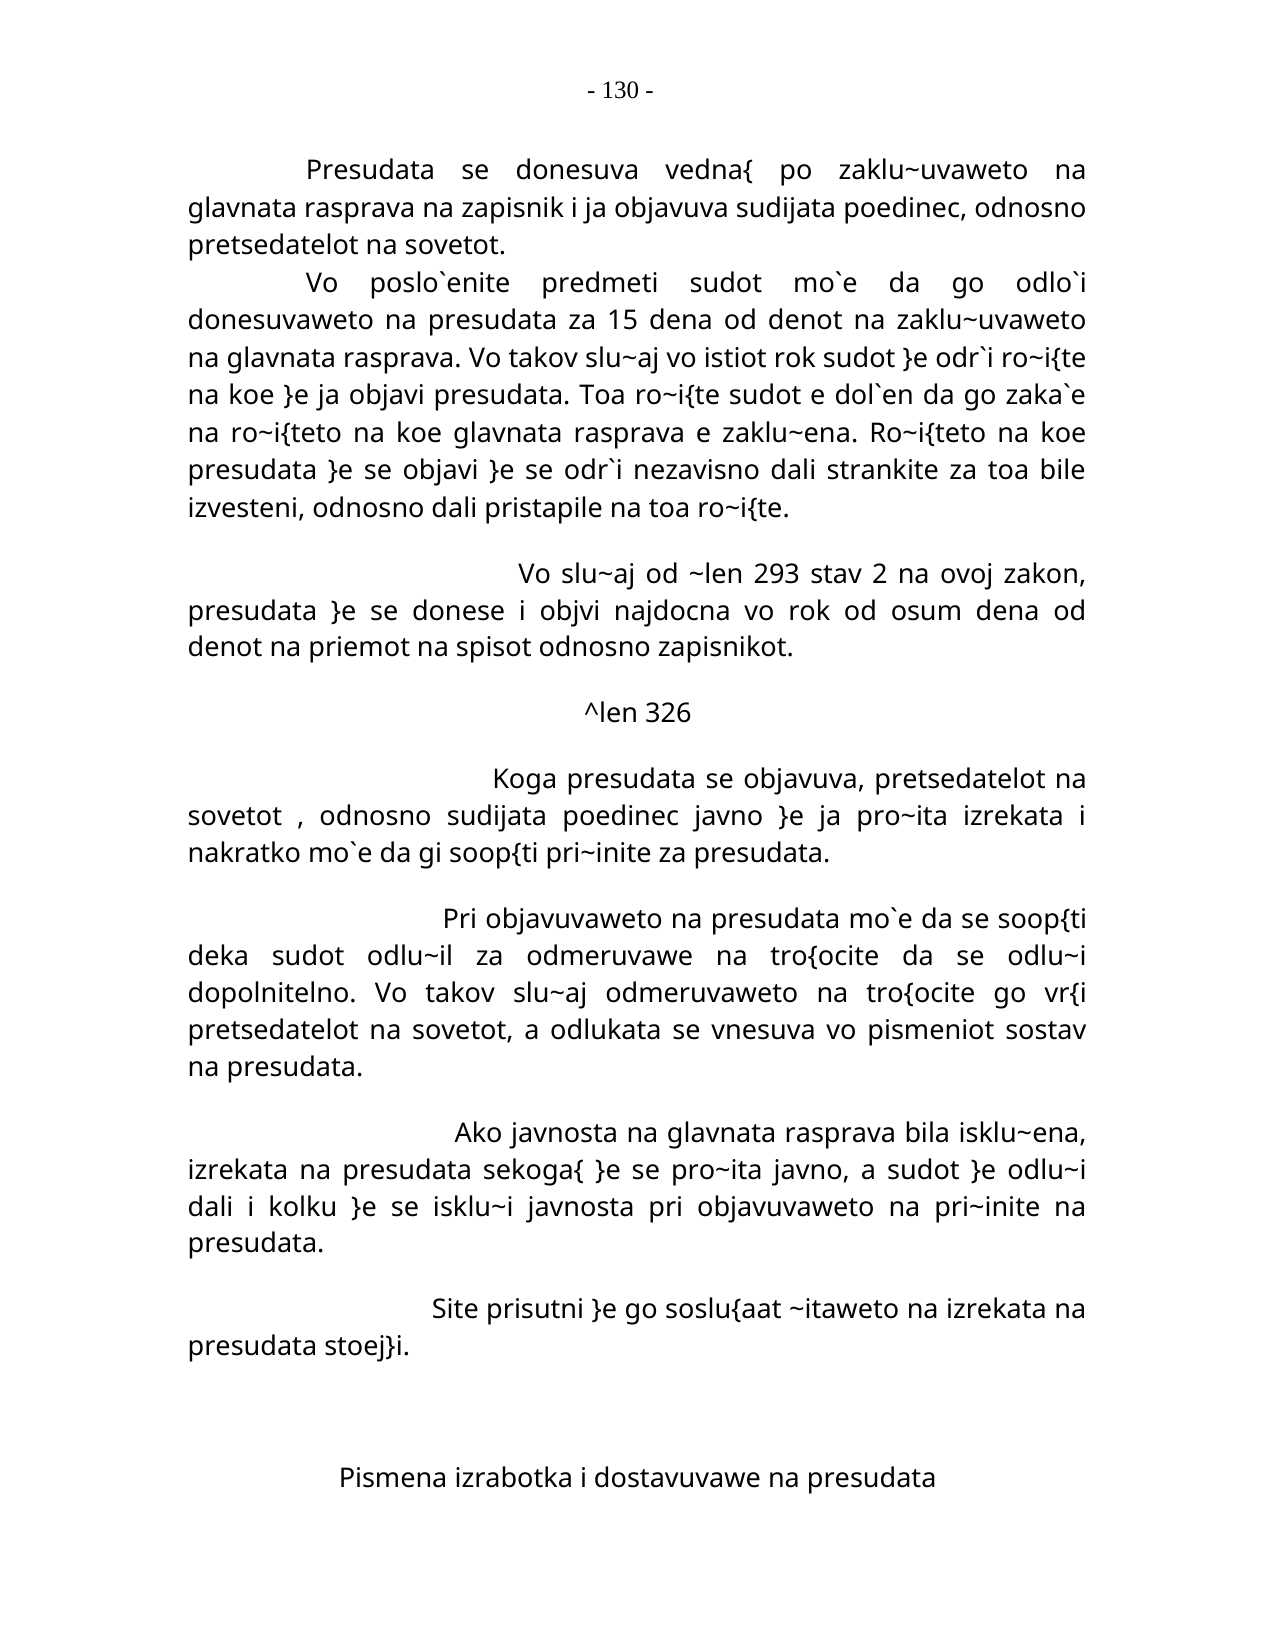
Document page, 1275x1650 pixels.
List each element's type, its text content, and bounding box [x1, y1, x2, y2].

text Pismena izrabotka i dostavuvawe na presudata [187, 1459, 1087, 1496]
text Ako javnosta na glavnata rasprava bila isklu~ena, izrekata na presudata sekoga{ }e se pro~ita javno, a sudot }e odlu~i dali i kolku }e se isklu~i javnosta pri objavuvaweto na pri~inite na presudata. [187, 1113, 1087, 1261]
text Site prisutni }e go soslu{aat ~itaweto na izrekata na presudata stoej}i. [187, 1290, 1087, 1364]
text Koga presudata se objavuva, pretsedatelot na sovetot , odnosno sudijata poedinec javno }e ja pro~ita izrekata i nakratko mo`e da gi soop{ti pri~inite za presudata. [187, 760, 1087, 871]
text Vo poslo`enite predmeti sudot mo`e da go odlo`i donesuvaweto na presudata za 15 dena od denot na zaklu~uvaweto na glavnata rasprava. Vo takov slu~aj vo istiot rok sudot }e odr`i ro~i{te na koe }e ja objavi presudata. Toa ro~i{te sudot e dol`en da go zaka`e na ro~i{teto na koe glavnata rasprava e zaklu~ena. Ro~i{teto na koe presudata }e se objavi }e se odr`i nezavisno dali strankite za toa bile izvesteni, odnosno dali pristapile na toa ro~i{te. [187, 262, 1087, 525]
text Vo slu~aj od ~len 293 stav 2 na ovoj zakon, presudata }e se donese i objvi najdocna vo rok od osum dena od denot na priemot na spisot odnosno zapisnikot. [187, 554, 1087, 665]
text Pri objavuvaweto na presudata mo`e da se soop{ti deka sudot odlu~il za odmeruvawe na tro{ocite da se odlu~i dopolnitelno. Vo takov slu~aj odmeruvaweto na tro{ocite go vr{i pretsedatelot na sovetot, a odlukata se vnesuva vo pismeniot sostav na presudata. [187, 900, 1087, 1084]
text ^len 326 [187, 694, 1087, 731]
text Presudata se donesuva vedna{ po zaklu~uvaweto na glavnata rasprava na zapisnik i ja objavuva sudijata poedinec, odnosno pretsedatelot na sovetot. [187, 150, 1087, 262]
